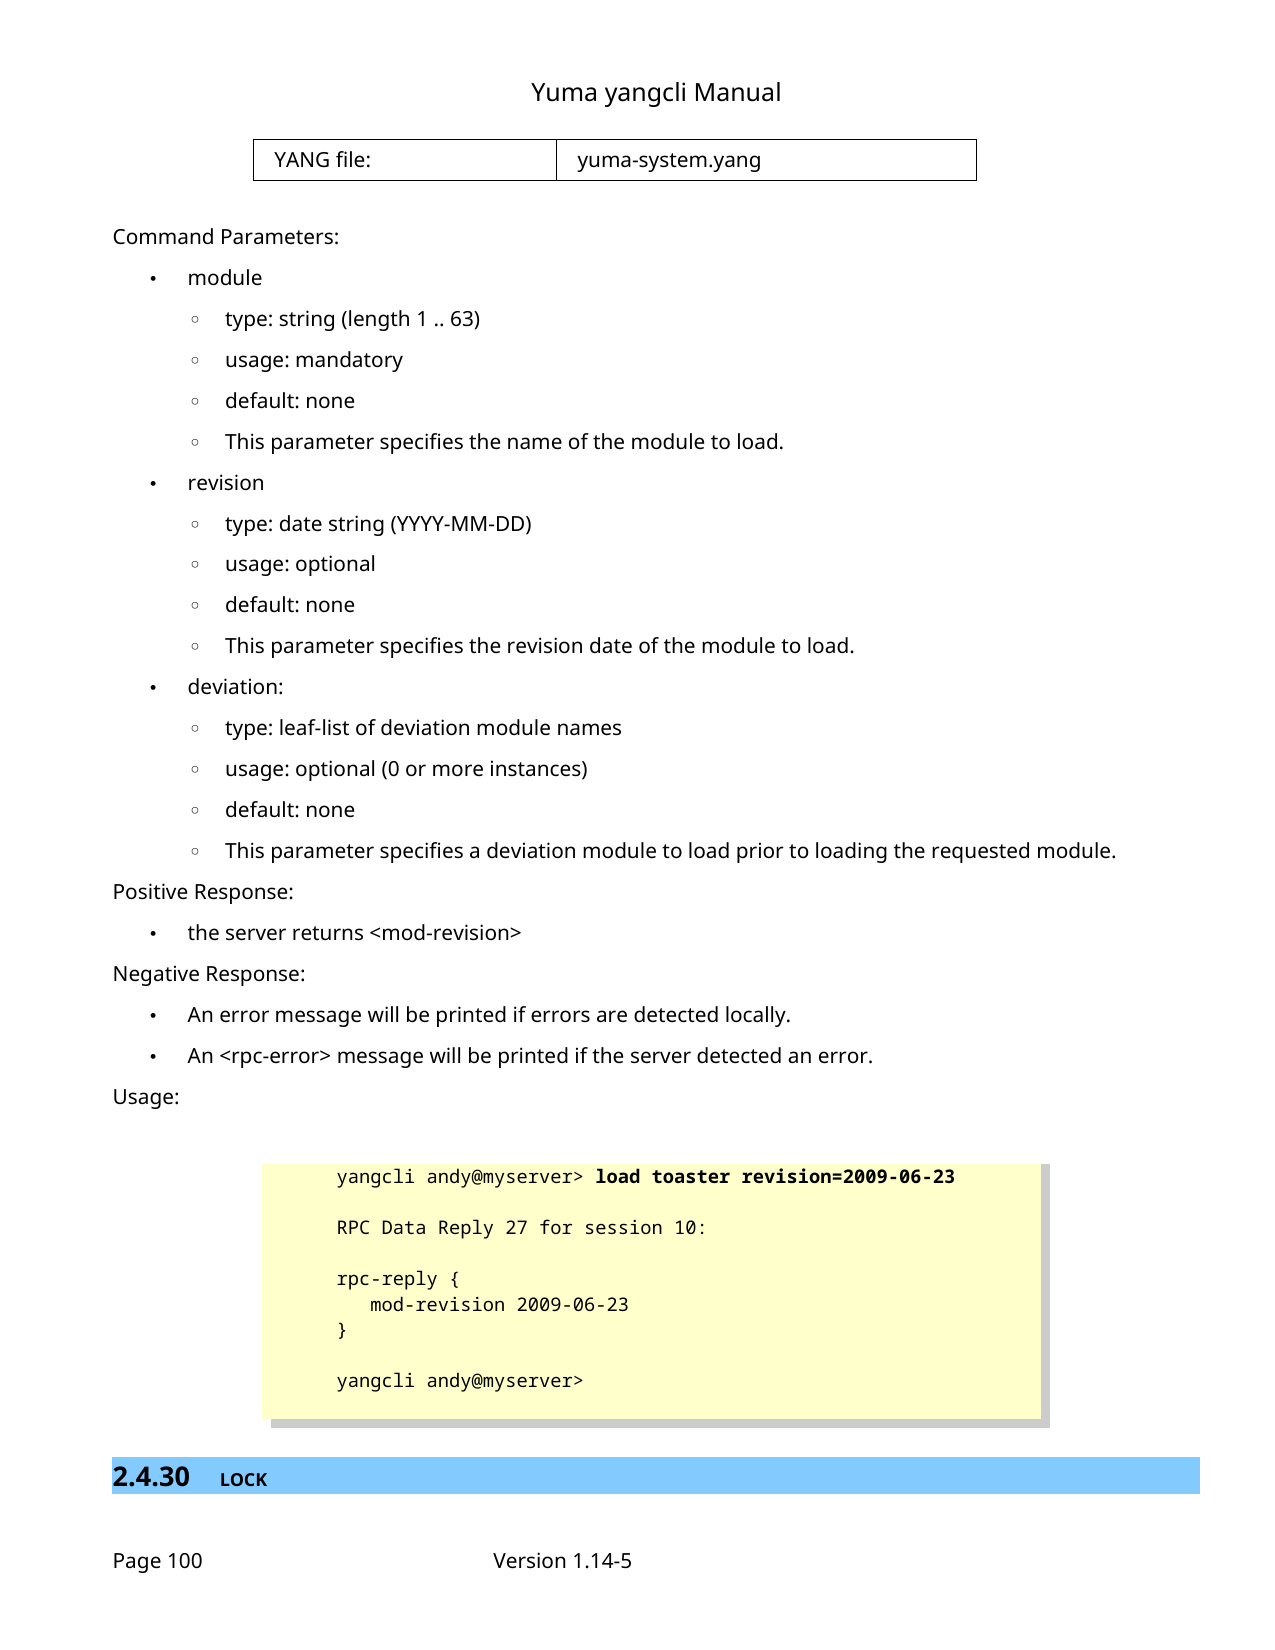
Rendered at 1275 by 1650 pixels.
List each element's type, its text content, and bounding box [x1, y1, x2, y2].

table_cell YANG file: [254, 140, 556, 180]
list deviation: [150, 672, 1200, 701]
list This parameter specifies a deviation module to load prior to loading the requested module. [187, 836, 1200, 864]
text RPC Data Reply 27 for session 10: [262, 1215, 1041, 1240]
list the server returns <mod-revision> [150, 918, 1200, 946]
text yangcli andy@myserver> [262, 1368, 1041, 1393]
text Usage: [112, 1082, 1200, 1110]
list revision [150, 468, 1200, 496]
list type: date string (YYYY-MM-DD) [187, 509, 1200, 537]
text mod-revision 2009-06-23 [262, 1291, 1041, 1317]
list type: string (length 1 .. 63) [187, 304, 1200, 332]
text rpc-reply { [262, 1266, 1041, 1291]
list usage: optional (0 or more instances) [187, 754, 1200, 783]
text Positive Response: [112, 877, 1200, 906]
text yangcli andy@myserver> load toaster revision=2009-06-23 [262, 1164, 1041, 1189]
subtitle lock [112, 1457, 1200, 1494]
list This parameter specifies the revision date of the module to load. [187, 631, 1200, 660]
text Command Parameters: [112, 222, 1200, 251]
list type: leaf-list of deviation module names [187, 713, 1200, 742]
list module [150, 263, 1200, 291]
list An <rpc-error> message will be printed if the server detected an error. [150, 1041, 1200, 1069]
list usage: optional [187, 549, 1200, 578]
list This parameter specifies the name of the module to load. [187, 427, 1200, 455]
list default: none [187, 795, 1200, 824]
list usage: mandatory [187, 345, 1200, 373]
list default: none [187, 386, 1200, 414]
table_cell yuma-system.yang [557, 140, 976, 180]
text } [262, 1317, 1041, 1342]
list An error message will be printed if errors are detected locally. [150, 1000, 1200, 1028]
text Negative Response: [112, 959, 1200, 987]
list default: none [187, 591, 1200, 619]
